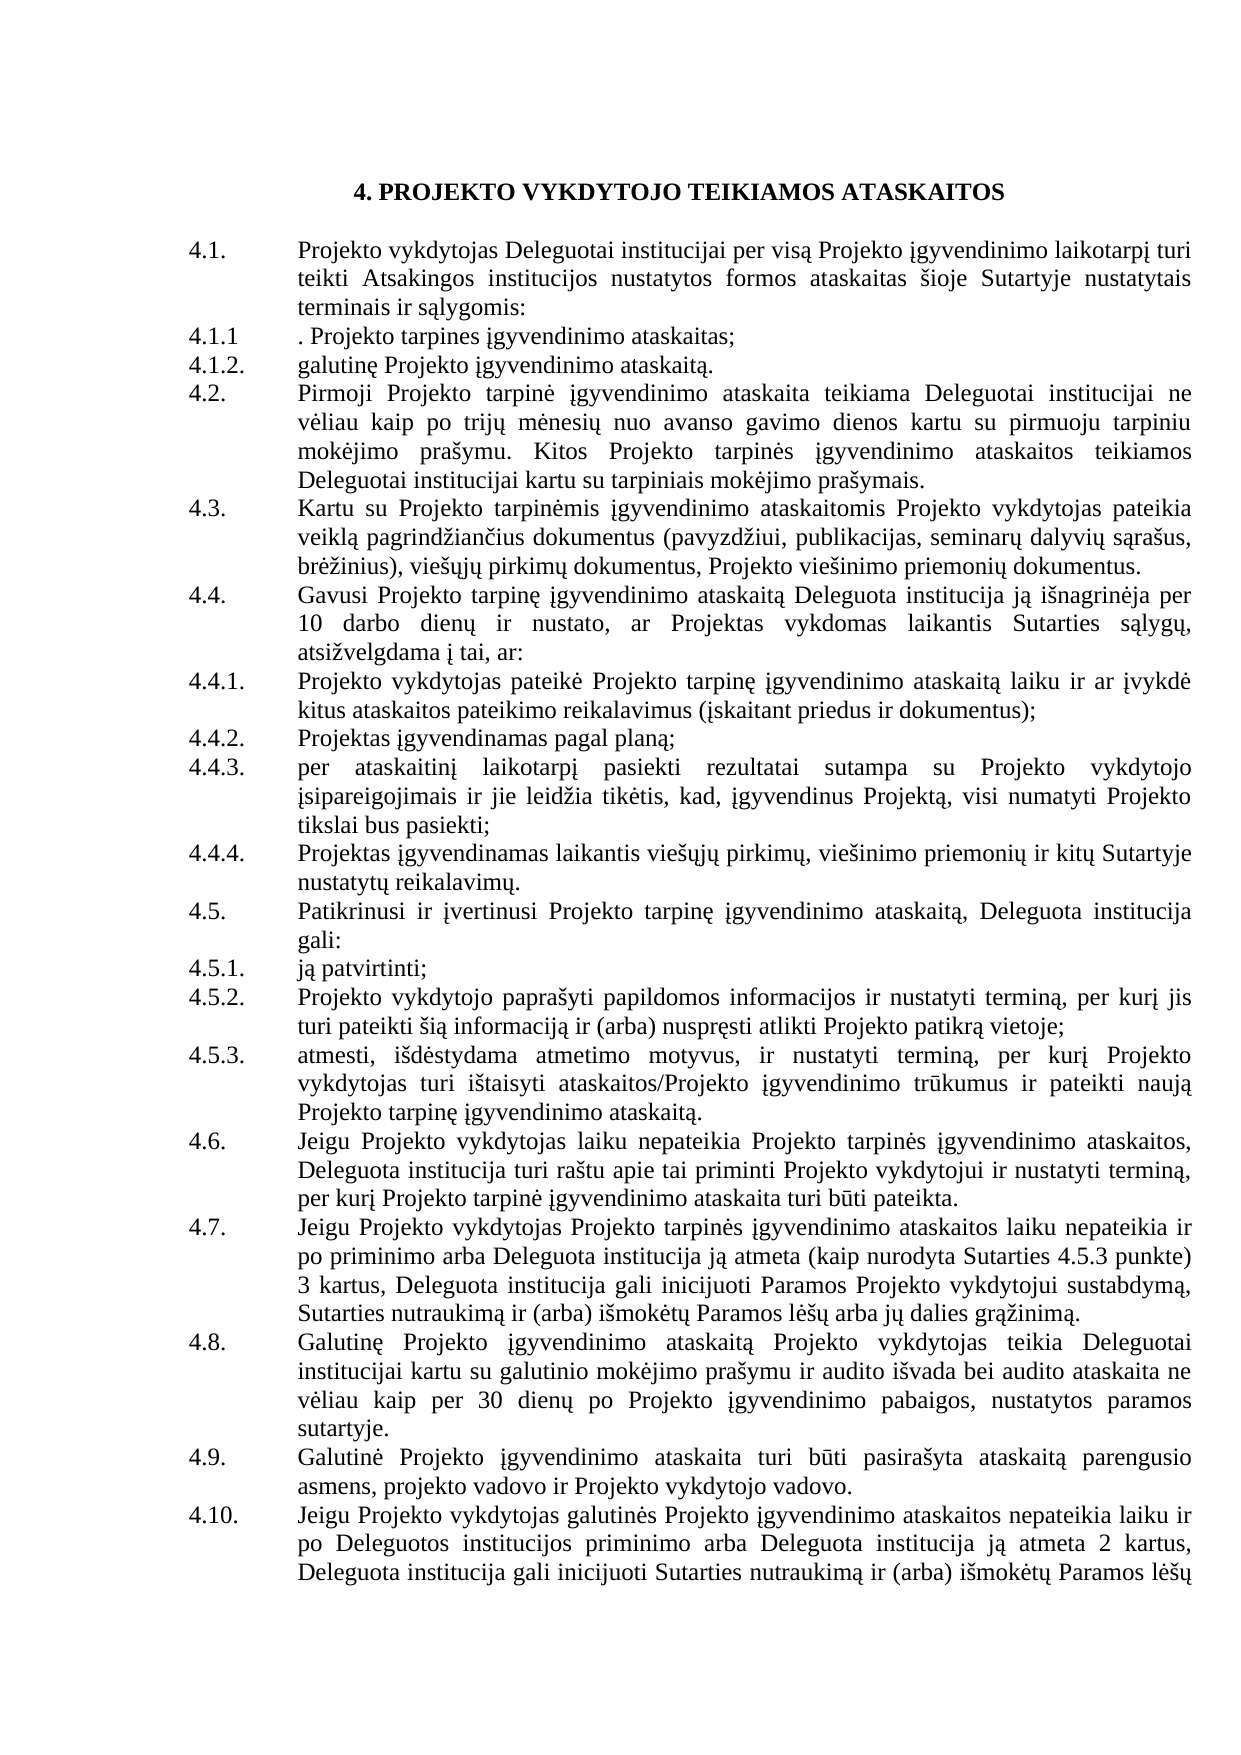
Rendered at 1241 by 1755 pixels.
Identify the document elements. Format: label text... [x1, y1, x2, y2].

table_cell 4.10. [177, 1500, 286, 1586]
table_cell Jeigu Projekto vykdytojas laiku nepateikia Projekto tarpinės įgyvendinimo ataskaitos, Deleguota institucija turi raštu apie tai priminti Projekto vykdytojui ir nustatyti terminą, per kurį Projekto tarpinė įgyvendinimo ataskaita turi būti pateikta. [286, 1126, 1204, 1212]
table_cell Galutinę Projekto įgyvendinimo ataskaitą Projekto vykdytojas teikia Deleguotai institucijai kartu su galutinio mokėjimo prašymu ir audito išvada bei audito ataskaita ne vėliau kaip per 30 dienų po Projekto įgyvendinimo pabaigos, nustatytos paramos sutartyje. [286, 1327, 1204, 1442]
table_cell atmesti, išdėstydama atmetimo motyvus, ir nustatyti terminą, per kurį Projekto vykdytojas turi ištaisyti ataskaitos/Projekto įgyvendinimo trūkumus ir pateikti naują Projekto tarpinę įgyvendinimo ataskaitą. [286, 1040, 1204, 1126]
table_cell 4.8. [177, 1327, 286, 1442]
table_cell 4.5.2. [177, 982, 286, 1040]
table_cell 4.4.4. [177, 839, 286, 896]
table_cell galutinę Projekto įgyvendinimo ataskaitą. [286, 350, 1204, 378]
table_cell Jeigu Projekto vykdytojas galutinės Projekto įgyvendinimo ataskaitos nepateikia laiku ir po Deleguotos institucijos priminimo arba Deleguota institucija ją atmeta 2 kartus, Deleguota institucija gali inicijuoti Sutarties nutraukimą ir (arba) išmokėtų Paramos lėšų [286, 1500, 1204, 1586]
table_cell Projekto vykdytojo paprašyti papildomos informacijos ir nustatyti terminą, per kurį jis turi pateikti šią informaciją ir (arba) nuspręsti atlikti Projekto patikrą vietoje; [286, 982, 1204, 1040]
table_cell 4.4.1. [177, 666, 286, 723]
text 4. PROJEKTO VYKDYTOJO TEIKIAMOS ATASKAITOS [177, 177, 1181, 206]
table_header 4.1. [177, 235, 286, 321]
table_cell Pirmoji Projekto tarpinė įgyvendinimo ataskaita teikiama Deleguotai institucijai ne vėliau kaip po trijų mėnesių nuo avanso gavimo dienos kartu su pirmuoju tarpiniu mokėjimo prašymu. Kitos Projekto tarpinės įgyvendinimo ataskaitos teikiamos Deleguotai institucijai kartu su tarpiniais mokėjimo prašymais. [286, 379, 1204, 493]
table_cell 4.2. [177, 379, 286, 493]
table_cell ją patvirtinti; [286, 954, 1204, 982]
table_cell 4.6. [177, 1126, 286, 1212]
table_cell 4.1.1 [177, 321, 286, 350]
table_cell 4.5. [177, 896, 286, 953]
table_cell 4.9. [177, 1442, 286, 1500]
table_cell Galutinė Projekto įgyvendinimo ataskaita turi būti pasirašyta ataskaitą parengusio asmens, projekto vadovo ir Projekto vykdytojo vadovo. [286, 1442, 1204, 1500]
table_cell 4.4.2. [177, 724, 286, 752]
table_cell . Projekto tarpines įgyvendinimo ataskaitas; [286, 321, 1204, 350]
table_cell 4.4.3. [177, 752, 286, 838]
table_cell Patikrinusi ir įvertinusi Projekto tarpinę įgyvendinimo ataskaitą, Deleguota institucija gali: [286, 896, 1204, 953]
table_cell Gavusi Projekto tarpinę įgyvendinimo ataskaitą Deleguota institucija ją išnagrinėja per 10 darbo dienų ir nustato, ar Projektas vykdomas laikantis Sutarties sąlygų, atsižvelgdama į tai, ar: [286, 580, 1204, 666]
table_cell 4.7. [177, 1212, 286, 1327]
table_cell 4.1.2. [177, 350, 286, 378]
table_cell Projektas įgyvendinamas laikantis viešųjų pirkimų, viešinimo priemonių ir kitų Sutartyje nustatytų reikalavimų. [286, 839, 1204, 896]
table_cell 4.3. [177, 494, 286, 580]
table_cell Jeigu Projekto vykdytojas Projekto tarpinės įgyvendinimo ataskaitos laiku nepateikia ir po priminimo arba Deleguota institucija ją atmeta (kaip nurodyta Sutarties 4.5.3 punkte) 3 kartus, Deleguota institucija gali inicijuoti Paramos Projekto vykdytojui sustabdymą, Sutarties nutraukimą ir (arba) išmokėtų Paramos lėšų arba jų dalies grąžinimą. [286, 1212, 1204, 1327]
table_cell per ataskaitinį laikotarpį pasiekti rezultatai sutampa su Projekto vykdytojo įsipareigojimais ir jie leidžia tikėtis, kad, įgyvendinus Projektą, visi numatyti Projekto tikslai bus pasiekti; [286, 752, 1204, 838]
table_cell 4.5.3. [177, 1040, 286, 1126]
table_cell Projektas įgyvendinamas pagal planą; [286, 724, 1204, 752]
table_cell 4.5.1. [177, 954, 286, 982]
table_header Projekto vykdytojas Deleguotai institucijai per visą Projekto įgyvendinimo laikotarpį turi teikti Atsakingos institucijos nustatytos formos ataskaitas šioje Sutartyje nustatytais terminais ir sąlygomis: [286, 235, 1204, 321]
table_cell Kartu su Projekto tarpinėmis įgyvendinimo ataskaitomis Projekto vykdytojas pateikia veiklą pagrindžiančius dokumentus (pavyzdžiui, publikacijas, seminarų dalyvių sąrašus, brėžinius), viešųjų pirkimų dokumentus, Projekto viešinimo priemonių dokumentus. [286, 494, 1204, 580]
table_cell 4.4. [177, 580, 286, 666]
table_cell Projekto vykdytojas pateikė Projekto tarpinę įgyvendinimo ataskaitą laiku ir ar įvykdė kitus ataskaitos pateikimo reikalavimus (įskaitant priedus ir dokumentus); [286, 666, 1204, 723]
